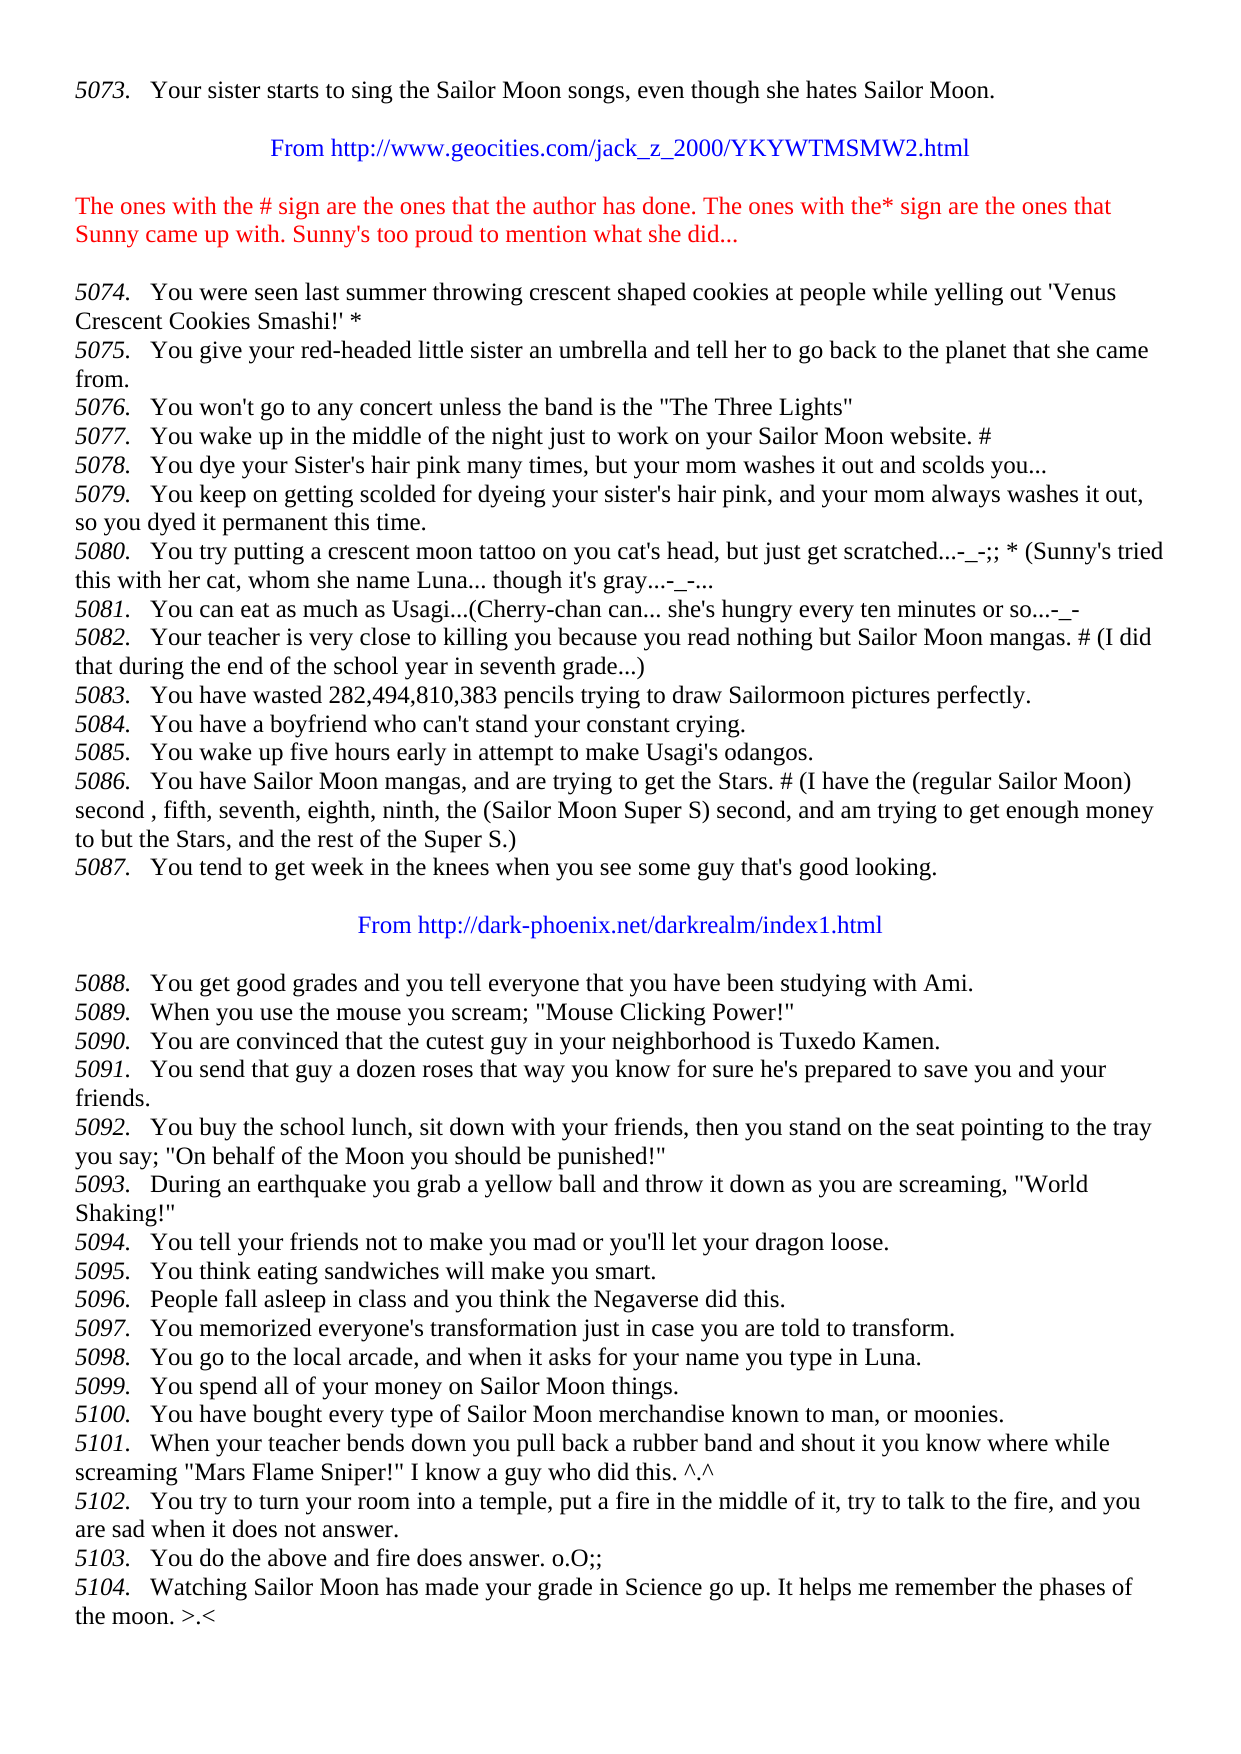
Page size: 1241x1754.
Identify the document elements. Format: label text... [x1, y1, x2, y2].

list You have wasted 282,494,810,383 pencils trying to draw Sailormoon pictures perfectly. [75, 680, 1165, 709]
list You won't go to any concert unless the band is the "The Three Lights" [75, 392, 1165, 421]
list You wake up five hours early in attempt to make Usagi's odangos. [75, 737, 1165, 766]
list People fall asleep in class and you think the Negaverse did this. [75, 1284, 1165, 1313]
list When you use the mouse you scream; "Mouse Clicking Power!" [75, 997, 1165, 1026]
list You buy the school lunch, sit down with your friends, then you stand on the seat pointing to the tray you say; "On behalf of the Moon you should be punished!" [75, 1112, 1165, 1169]
list You have Sailor Moon mangas, and are trying to get the Stars. # (I have the (regular Sailor Moon) second , fifth, seventh, eighth, ninth, the (Sailor Moon Super S) second, and am trying to get enough money to but the Stars, and the rest of the Super S.) [75, 766, 1165, 852]
list During an earthquake you grab a yellow ball and throw it down as you are screaming, "World Shaking!" [75, 1169, 1165, 1227]
list You send that guy a dozen roses that way you know for sure he's prepared to save you and your friends. [75, 1054, 1165, 1112]
list You can eat as much as Usagi...(Cherry-chan can... she's hungry every ten minutes or so...-_- [75, 594, 1165, 622]
text The ones with the # sign are the ones that the author has done. The ones with the* sign are the ones that Sunny came up with. Sunny's too proud to mention what she did... [75, 191, 1165, 248]
list You were seen last summer throwing crescent shaped cookies at people while yelling out 'Venus Crescent Cookies Smashi!' * [75, 277, 1165, 335]
list You try putting a crescent moon tattoo on you cat's head, but just get scratched...-_-;; * (Sunny's tried this with her cat, whom she name Luna... though it's gray...-_-... [75, 536, 1165, 594]
list You keep on getting scolded for dyeing your sister's hair pink, and your mom always washes it out, so you dyed it permanent this time. [75, 479, 1165, 536]
list You try to turn your room into a temple, put a fire in the middle of it, try to talk to the fire, and you are sad when it does not answer. [75, 1486, 1165, 1543]
list Your sister starts to sing the Sailor Moon songs, even though she hates Sailor Moon. [75, 75, 1165, 104]
list You have bought every type of Sailor Moon merchandise known to man, or moonies. [75, 1399, 1165, 1428]
list You spend all of your money on Sailor Moon things. [75, 1371, 1165, 1399]
list You tend to get week in the knees when you see some guy that's good looking. [75, 852, 1165, 881]
text From http://www.geocities.com/jack_z_2000/YKYWTMSMW2.html [75, 133, 1165, 162]
list Your teacher is very close to killing you because you read nothing but Sailor Moon mangas. # (I did that during the end of the school year in seventh grade...) [75, 622, 1165, 680]
list When your teacher bends down you pull back a rubber band and shout it you know where while screaming "Mars Flame Sniper!" I know a guy who did this. ^.^ [75, 1428, 1165, 1486]
list You tell your friends not to make you mad or you'll let your dragon loose. [75, 1227, 1165, 1256]
list You do the above and fire does answer. o.O;; [75, 1543, 1165, 1572]
list You give your red-headed little sister an umbrella and tell her to go back to the planet that she came from. [75, 335, 1165, 392]
list You think eating sandwiches will make you smart. [75, 1256, 1165, 1284]
list You are convinced that the cutest guy in your neighborhood is Tuxedo Kamen. [75, 1026, 1165, 1054]
list You dye your Sister's hair pink many times, but your mom washes it out and scolds you... [75, 450, 1165, 479]
list You memorized everyone's transformation just in case you are told to transform. [75, 1313, 1165, 1342]
list You have a boyfriend who can't stand your constant crying. [75, 709, 1165, 737]
list Watching Sailor Moon has made your grade in Science go up. It helps me remember the phases of the moon. >.< [75, 1572, 1165, 1629]
list You get good grades and you tell everyone that you have been studying with Ami. [75, 968, 1165, 997]
list You wake up in the middle of the night just to work on your Sailor Moon website. # [75, 421, 1165, 450]
list You go to the local arcade, and when it asks for your name you type in Luna. [75, 1342, 1165, 1371]
text From http://dark-phoenix.net/darkrealm/index1.html [75, 910, 1165, 939]
